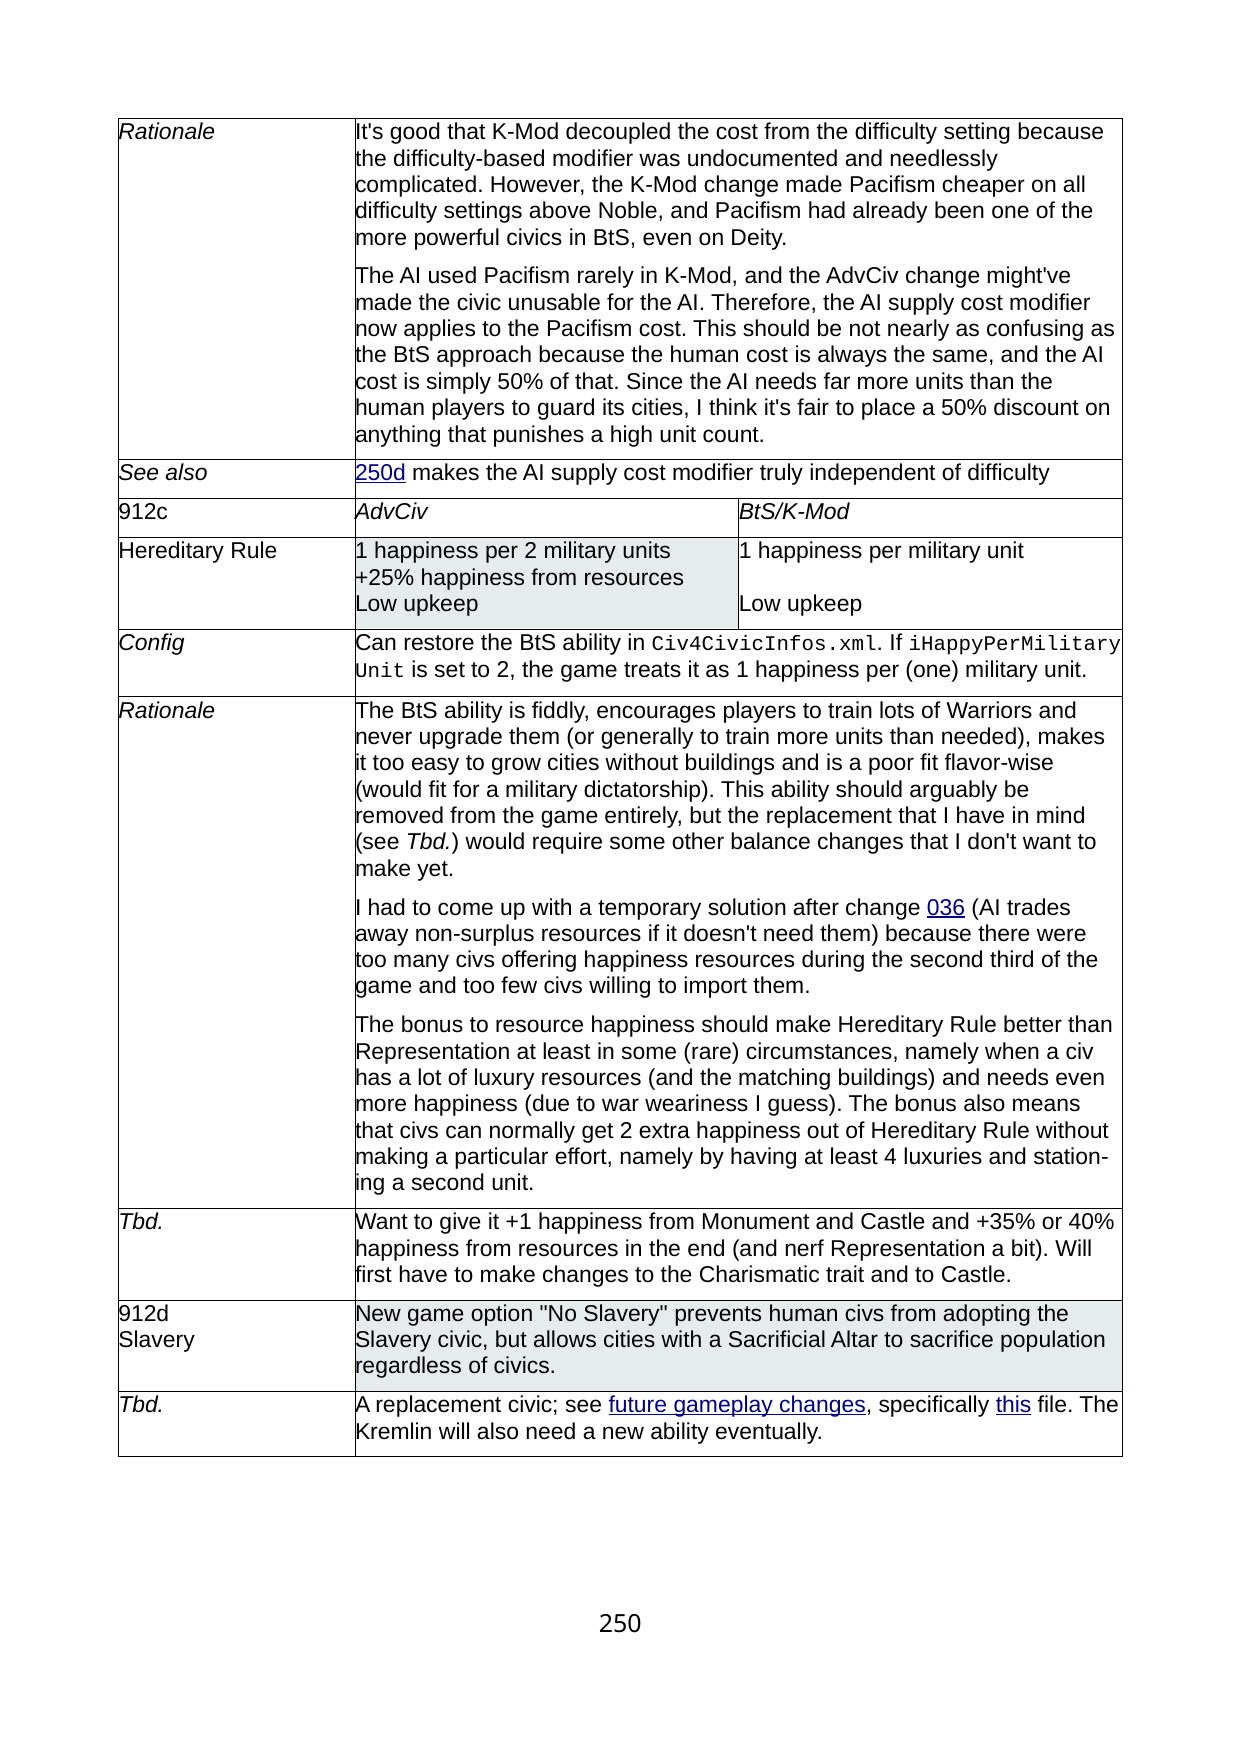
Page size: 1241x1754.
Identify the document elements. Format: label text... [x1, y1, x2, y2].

table_cell 912d Slavery [119, 1301, 355, 1391]
table_cell It's good that K-Mod decoupled the cost from the difficulty setting because the difficulty-based modifier was undocumented and needlessly complicated. However, the K-Mod change made Pacifism cheaper on all difficulty settings above Noble, and Pacifism had already been one of the more powerful civics in BtS, even on Deity. The AI used Pacifism rarely in K-Mod, and the AdvCiv change might've made the civic unusable for the AI. Therefore, the AI supply cost modifier now applies to the Pacifism cost. This should be not nearly as confusing as the BtS approach because the human cost is always the same, and the AI cost is simply 50% of that. Since the AI needs far more units than the human players to guard its cities, I think it's fair to place a 50% discount on anything that punishes a high unit count. [356, 119, 1122, 459]
table_cell Tbd. [119, 1392, 355, 1456]
table_cell AdvCiv [356, 499, 738, 537]
table_cell Can restore the BtS ability in Civ4CivicInfos.xml. If iHappyPerMilitary Unit is set to 2, the game treats it as 1 happiness per (one) military unit. [356, 630, 1122, 696]
table_cell Rationale [119, 119, 355, 459]
table_cell New game option "No Slavery" prevents human civs from adopting the Slavery civic, but allows cities with a Sacrificial Altar to sacrifice population regardless of civics. [356, 1301, 1122, 1391]
table_cell 250d makes the AI supply cost modifier truly independent of difficulty [356, 460, 1122, 498]
table_cell Config [119, 630, 355, 696]
table_cell BtS/K-Mod [739, 499, 1122, 537]
table_cell 1 happiness per 2 military units +25% happiness from resources Low upkeep [356, 538, 738, 628]
table_cell Want to give it +1 happiness from Monument and Castle and +35% or 40% happiness from resources in the end (and nerf Representation a bit). Will first have to make changes to the Charismatic trait and to Castle. [356, 1209, 1122, 1300]
table_cell Rationale [119, 697, 355, 1208]
table_cell See also [119, 460, 355, 498]
table_cell 912c [119, 499, 355, 537]
table_cell 1 happiness per military unit Low upkeep [739, 538, 1122, 628]
table_cell Tbd. [119, 1209, 355, 1300]
table_cell Hereditary Rule [119, 538, 355, 628]
table_cell A replacement civic; see future gameplay changes, specifically this file. The Kremlin will also need a new ability eventually. [356, 1392, 1122, 1456]
table_cell The BtS ability is fiddly, encourages players to train lots of Warriors and never upgrade them (or generally to train more units than needed), makes it too easy to grow cities without buildings and is a poor fit flavor-wise (would fit for a military dictatorship). This ability should arguably be removed from the game entirely, but the replacement that I have in mind (see Tbd.) would require some other balance changes that I don't want to make yet. I had to come up with a temporary solution after change 036 (AI trades away non-surplus resources if it doesn't need them) because there were too many civs offering happiness resources during the second third of the game and too few civs willing to import them. The bonus to resource happiness should make Hereditary Rule better than Representation at least in some (rare) circumstances, namely when a civ has a lot of luxury resources (and the matching buildings) and needs even more happiness (due to war weariness I guess). The bonus also means that civs can normally get 2 extra happiness out of Hereditary Rule without making a particular effort, namely by having at least 4 luxuries and station­ing a second unit. [356, 697, 1122, 1208]
